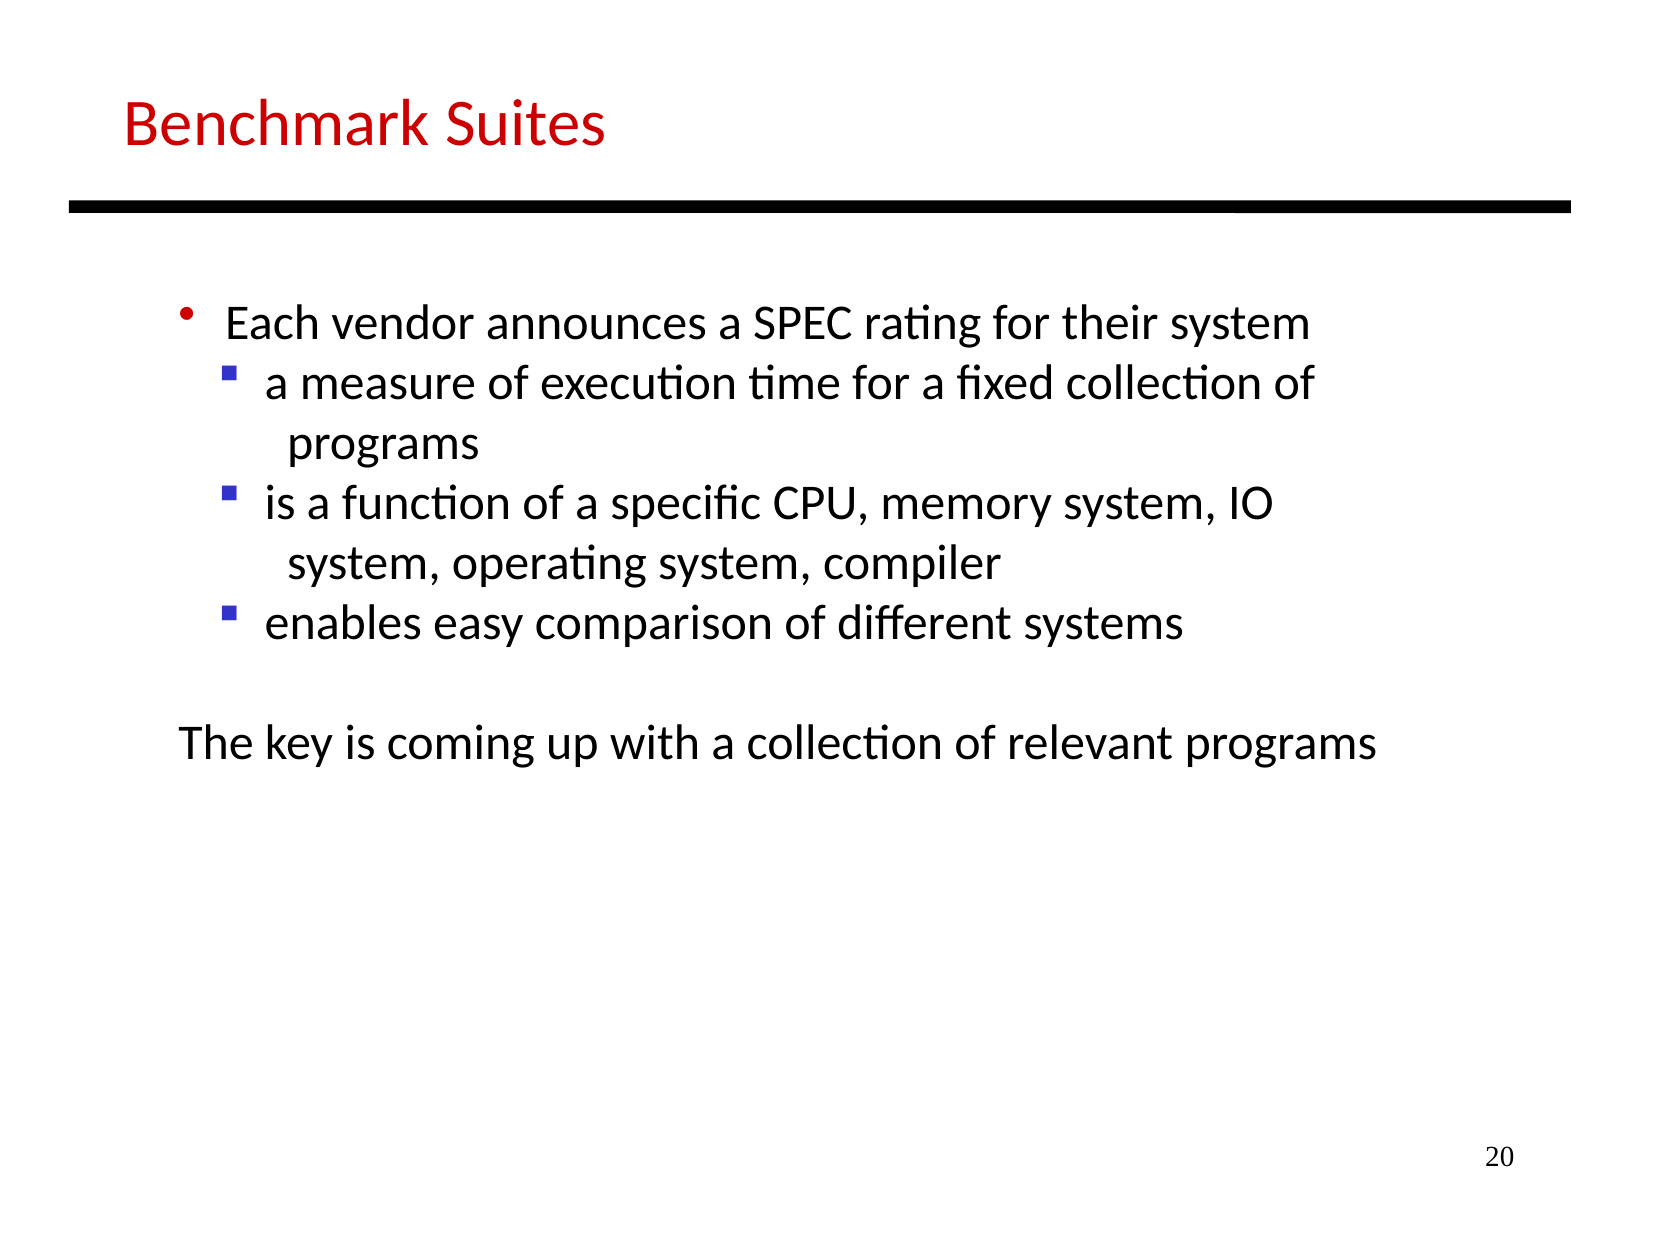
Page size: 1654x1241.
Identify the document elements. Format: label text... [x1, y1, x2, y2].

slide_number [1185, 1129, 1530, 1213]
text_box Each vendor announces a SPEC rating for their system a measure of execution time for a fixed collection of programs is a function of a specific CPU, memory system, IO system, operating system, compiler enables easy comparison of different systems The key is coming up with a collection of relevant programs [163, 282, 1404, 778]
text_box Benchmark Suites [109, 71, 623, 167]
